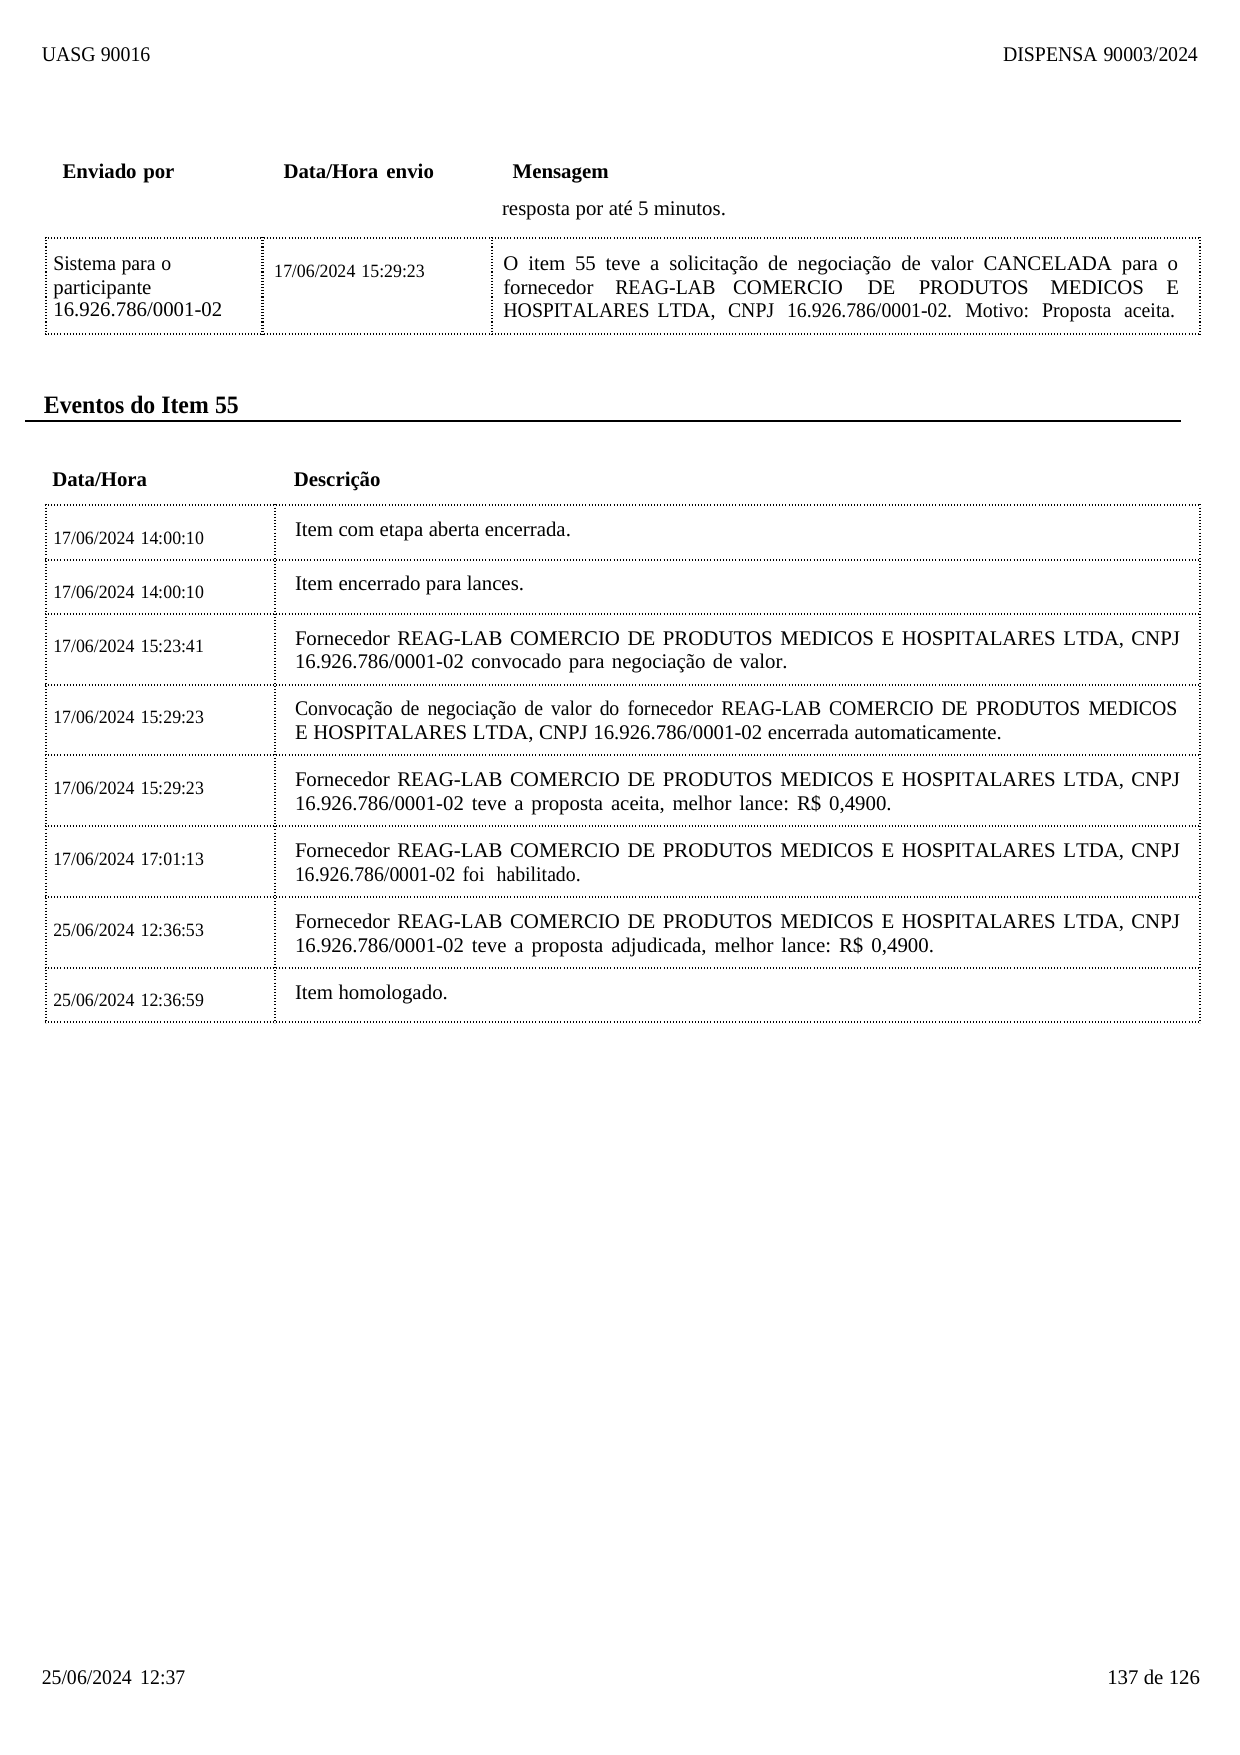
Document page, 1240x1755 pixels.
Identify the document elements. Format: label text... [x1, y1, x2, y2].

table_header Sistema para o participante [46, 237, 262, 299]
text Data/Hora Descrição [52, 467, 1212, 491]
table_cell HOSPITALARES LTDA, CNPJ 16.926.786/0001-02. Motivo: Proposta aceita. [492, 299, 1200, 333]
table_cell 17/06/2024 15:29:23 [46, 684, 275, 754]
table_cell 17/06/2024 17:01:13 [46, 825, 275, 896]
table_cell 16.926.786/0001-02 [46, 299, 262, 333]
table_cell 17/06/2024 15:29:23 [46, 754, 275, 825]
table_cell Convocação de negociação de valor do fornecedor REAG-LAB COMERCIO DE PRODUTOS MEDICOS E HOSPITALARES LTDA, CNPJ 16.926.786/0001-02 encerrada automaticamente. [275, 684, 1200, 754]
table_cell Fornecedor REAG-LAB COMERCIO DE PRODUTOS MEDICOS E HOSPITALARES LTDA, CNPJ 16.926.786/0001-02 teve a proposta aceita, melhor lance: R$ 0,4900. [275, 754, 1200, 825]
text resposta por até 5 minutos. [348, 196, 880, 219]
table_cell Fornecedor REAG-LAB COMERCIO DE PRODUTOS MEDICOS E HOSPITALARES LTDA, CNPJ 16.926.786/0001-02 convocado para negociação de valor. [275, 613, 1200, 683]
table_cell Item homologado. [275, 967, 1200, 1021]
table_cell Fornecedor REAG-LAB COMERCIO DE PRODUTOS MEDICOS E HOSPITALARES LTDA, CNPJ 16.926.786/0001-02 foi habilitado. [275, 825, 1200, 896]
table_cell 17/06/2024 14:00:10 [46, 559, 275, 613]
table_header Item com etapa aberta encerrada. [275, 504, 1200, 558]
table_header 17/06/2024 15:29:23 [263, 237, 492, 299]
table_header 17/06/2024 14:00:10 [46, 504, 275, 558]
table_cell 25/06/2024 12:36:53 [46, 896, 275, 967]
subtitle Eventos do Item 55 [44, 390, 1212, 418]
table_cell [263, 299, 492, 333]
table_cell 25/06/2024 12:36:59 [46, 967, 275, 1021]
table_cell Fornecedor REAG-LAB COMERCIO DE PRODUTOS MEDICOS E HOSPITALARES LTDA, CNPJ 16.926.786/0001-02 teve a proposta adjudicada, melhor lance: R$ 0,4900. [275, 896, 1200, 967]
table_cell 17/06/2024 15:23:41 [46, 613, 275, 683]
text Enviado por Data/Hora envio Mensagem [62, 159, 1212, 183]
table_header O item 55 teve a solicitação de negociação de valor CANCELADA para o fornecedor REAG-LAB COMERCIO DE PRODUTOS MEDICOS E [492, 237, 1200, 299]
table_cell Item encerrado para lances. [275, 559, 1200, 613]
